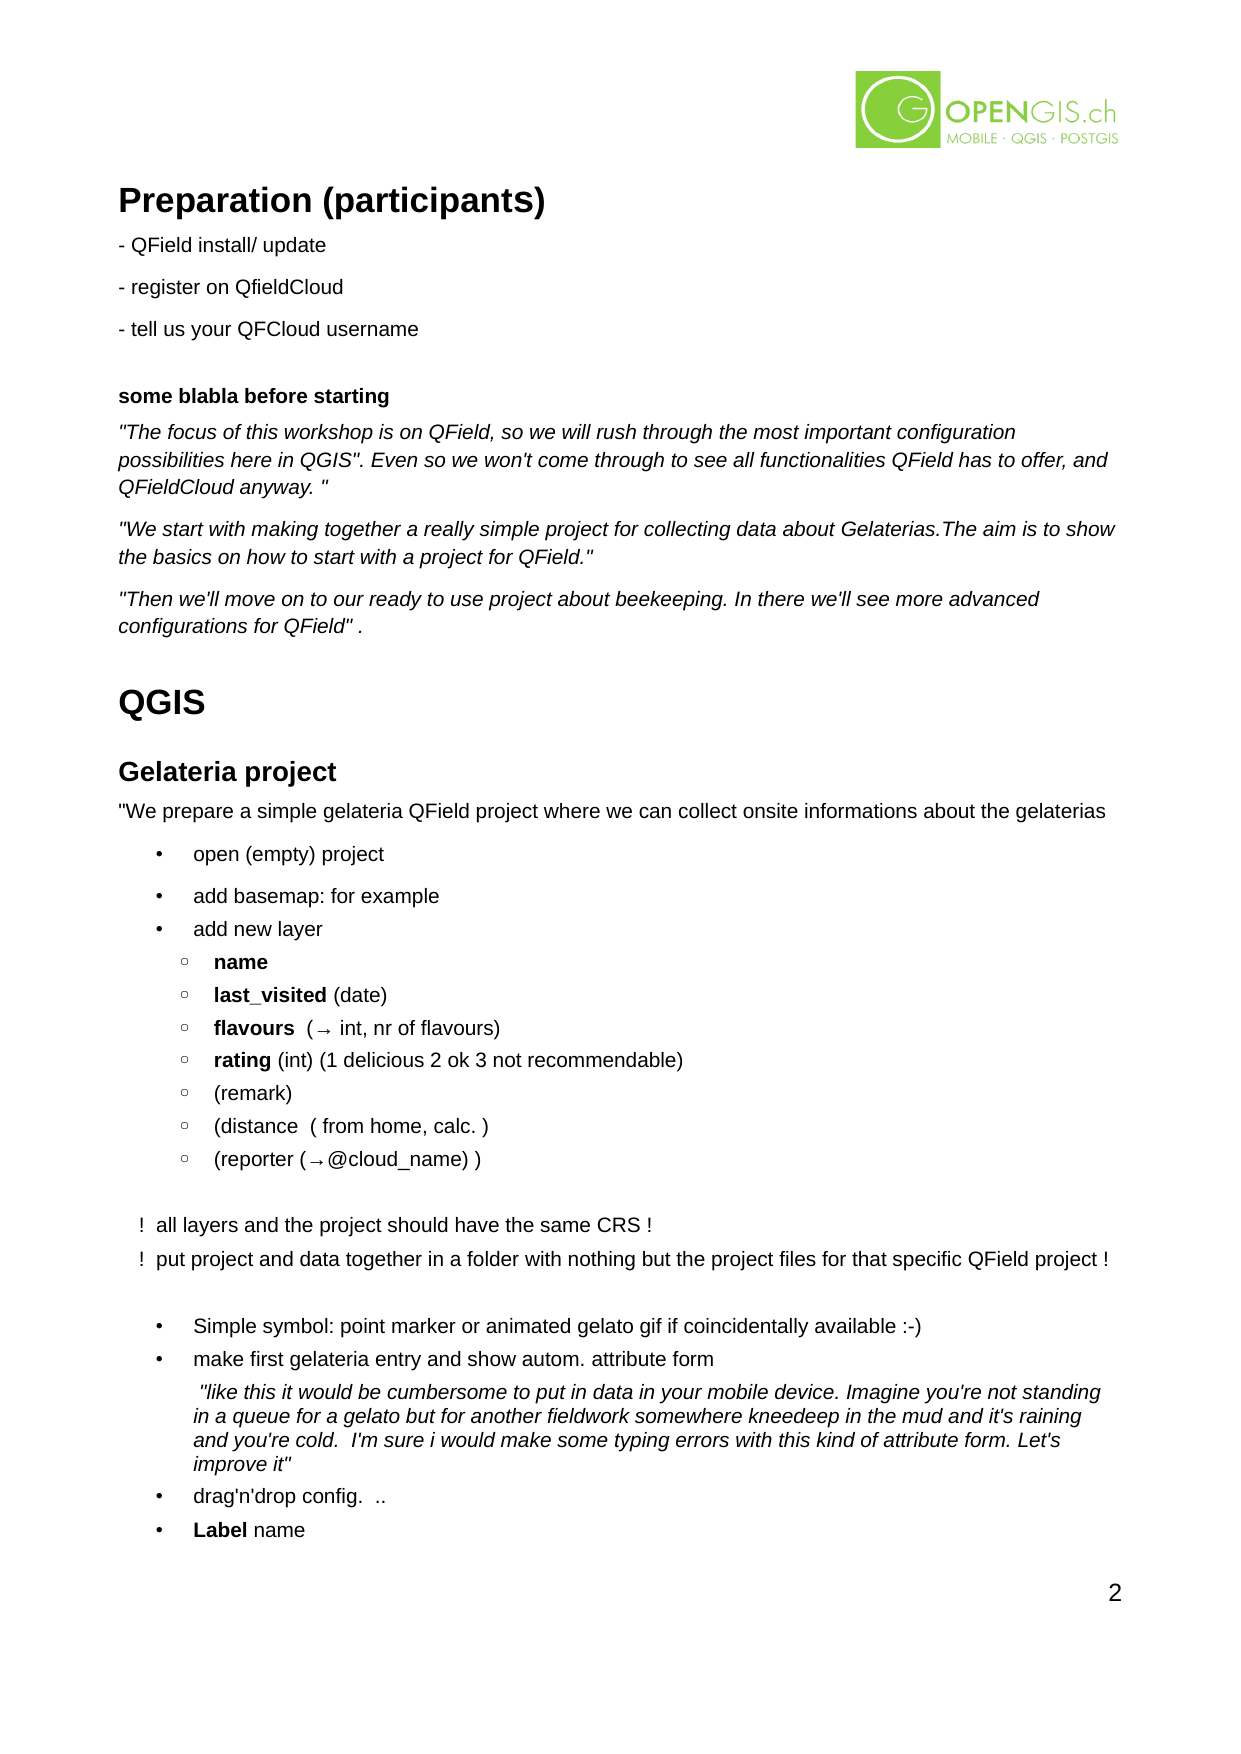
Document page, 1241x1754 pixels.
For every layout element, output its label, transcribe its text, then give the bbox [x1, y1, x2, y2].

text - register on QfieldCloud [118, 274, 1122, 298]
list name [176, 949, 1122, 973]
list (reporter (→@cloud_name) ) [176, 1147, 1122, 1171]
text - tell us your QFCloud username [118, 317, 1122, 341]
list Simple symbol: point marker or animated gelato gif if coincidentally available :-) [156, 1314, 1122, 1338]
subtitle some blabla before starting [118, 384, 1122, 408]
text "We prepare a simple gelateria QField project where we can collect onsite informations about the gelaterias [118, 799, 1122, 823]
list flavours (→ int, nr of flavours) [176, 1015, 1122, 1039]
list (distance ( from home, calc. ) [176, 1114, 1122, 1138]
text "The focus of this workshop is on QField, so we will rush through the most important configuration possibilities here in QGIS". Even so we won't come through to see all functionalities QField has to offer, and QFieldCloud anyway. " [118, 420, 1122, 499]
subtitle QGIS [118, 681, 1122, 722]
list ! put project and data together in a folder with nothing but the project files for that specific QField project ! [101, 1247, 1122, 1271]
list drag'n'drop config. .. [156, 1484, 1122, 1508]
subtitle Preparation (participants) [118, 176, 1122, 220]
list add new layer [156, 917, 1122, 941]
text - QField install/ update [118, 232, 1122, 256]
list rating (int) (1 delicious 2 ok 3 not recommendable) [176, 1048, 1122, 1072]
list make first gelateria entry and show autom. attribute form [156, 1347, 1122, 1371]
picture [855, 71, 1124, 148]
list last_visited (date) [176, 982, 1122, 1006]
list "like this it would be cumbersome to put in data in your mobile device. Imagine you're not standing in a queue for a gelato but for another fieldwork somewhere kneedeep in the mud and it's raining and you're cold. I'm sure i would make some typing errors with this kind of attribute form. Let's improve it" [156, 1379, 1122, 1475]
list (remark) [176, 1081, 1122, 1105]
list Label name [156, 1518, 1122, 1542]
text "We start with making together a really simple project for collecting data about Gelaterias.The aim is to show the basics on how to start with a project for QField." [118, 517, 1122, 569]
list ! all layers and the project should have the same CRS ! [101, 1213, 1122, 1237]
list add basemap: for example [156, 884, 1122, 908]
subtitle Gelateria project [118, 755, 1122, 787]
list open (empty) project [156, 841, 1122, 866]
text "Then we'll move on to our ready to use project about beekeeping. In there we'll see more advanced configurations for QField" . [118, 587, 1122, 638]
